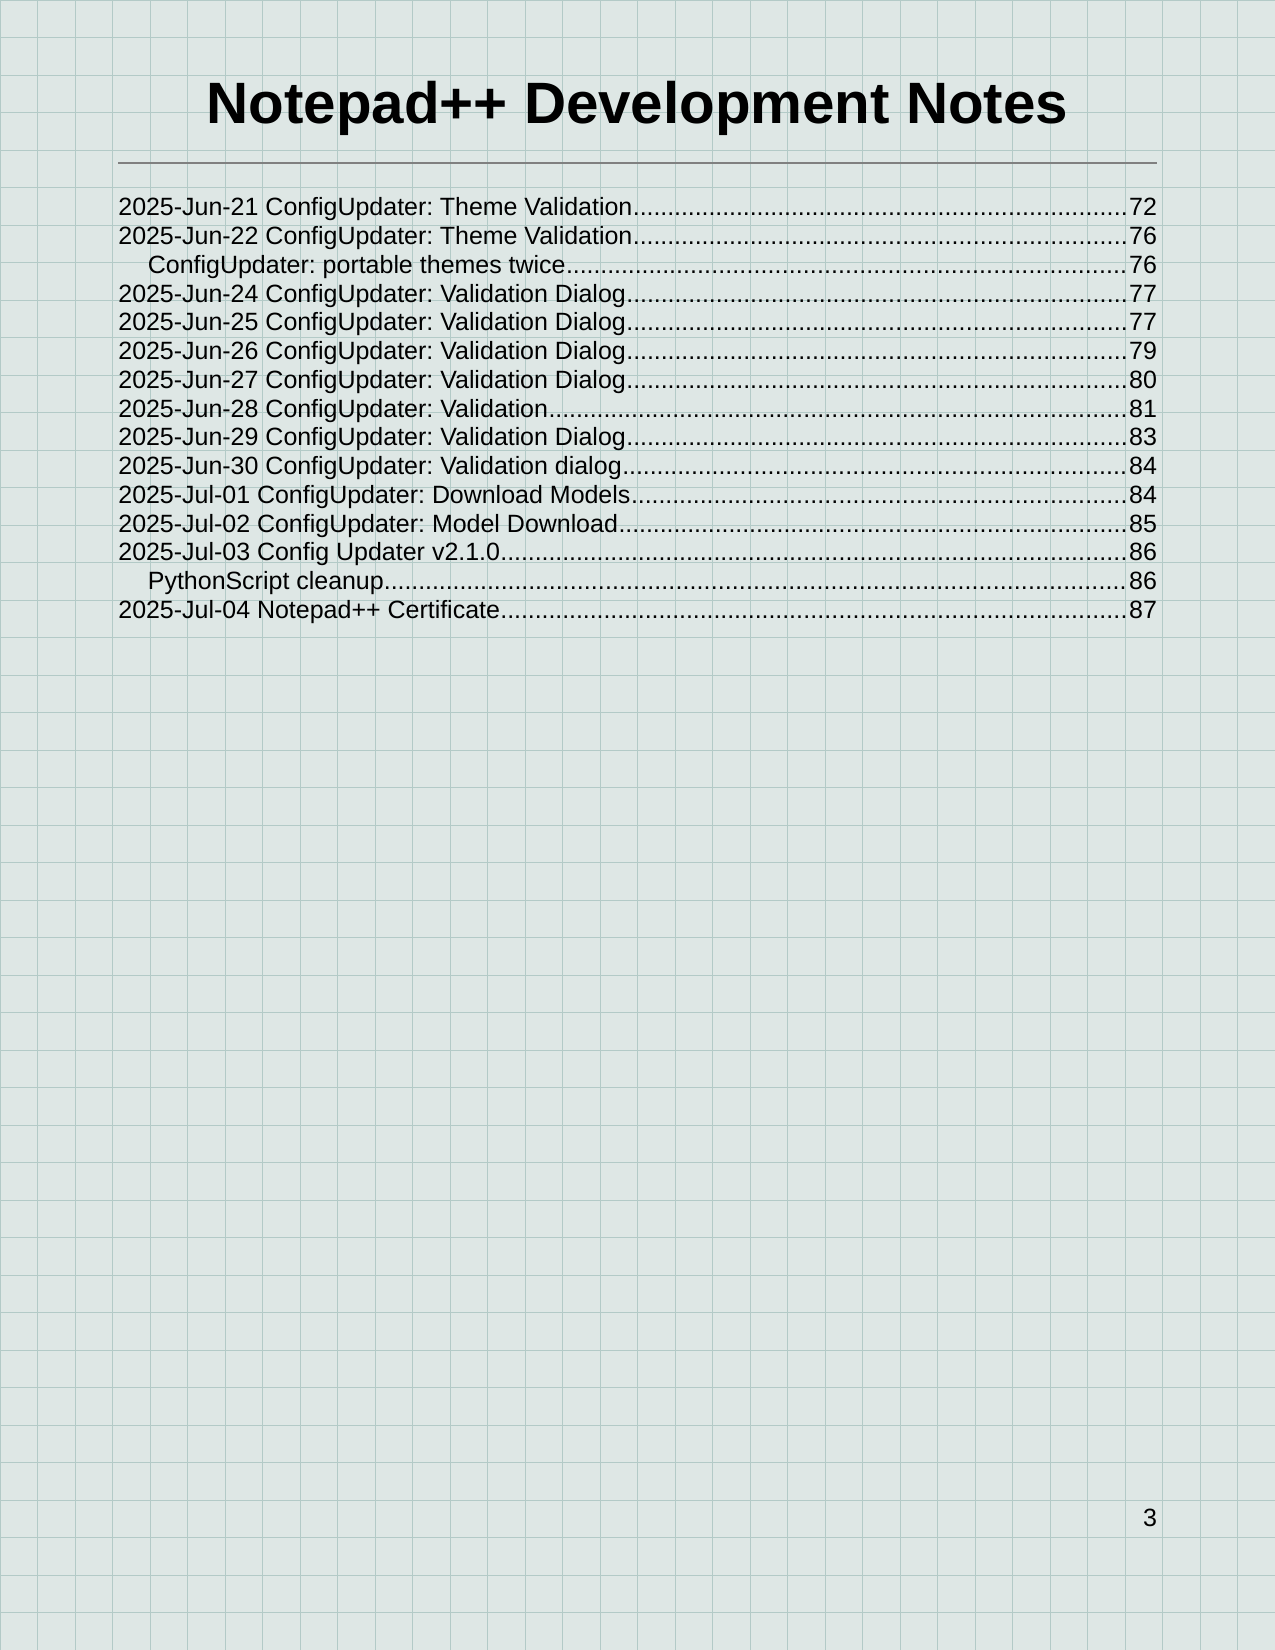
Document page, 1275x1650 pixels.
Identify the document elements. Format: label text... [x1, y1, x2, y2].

text 2025-Jun-28 ConfigUpdater: Validation 81 [118, 394, 1157, 422]
text 2025-Jun-21 ConfigUpdater: Theme Validation 72 [118, 192, 1157, 221]
text 2025-Jun-22 ConfigUpdater: Theme Validation 76 [118, 221, 1157, 250]
text 2025-Jun-27 ConfigUpdater: Validation Dialog 80 [118, 365, 1157, 394]
text 2025-Jun-29 ConfigUpdater: Validation Dialog 83 [118, 422, 1157, 451]
text 2025-Jul-01 ConfigUpdater: Download Models 84 [118, 480, 1157, 509]
text 2025-Jun-25 ConfigUpdater: Validation Dialog 77 [118, 307, 1157, 336]
text PythonScript cleanup 86 [148, 566, 1157, 595]
text 2025-Jun-26 ConfigUpdater: Validation Dialog 79 [118, 336, 1157, 365]
text 2025-Jul-02 ConfigUpdater: Model Download 85 [118, 509, 1157, 537]
text 2025-Jun-24 ConfigUpdater: Validation Dialog 77 [118, 279, 1157, 307]
text 2025-Jul-04 Notepad++ Certificate 87 [118, 595, 1157, 624]
text ConfigUpdater: portable themes twice 76 [148, 250, 1157, 279]
text 2025-Jun-30 ConfigUpdater: Validation dialog 84 [118, 451, 1157, 480]
text 2025-Jul-03 Config Updater v2.1.0 86 [118, 537, 1157, 566]
